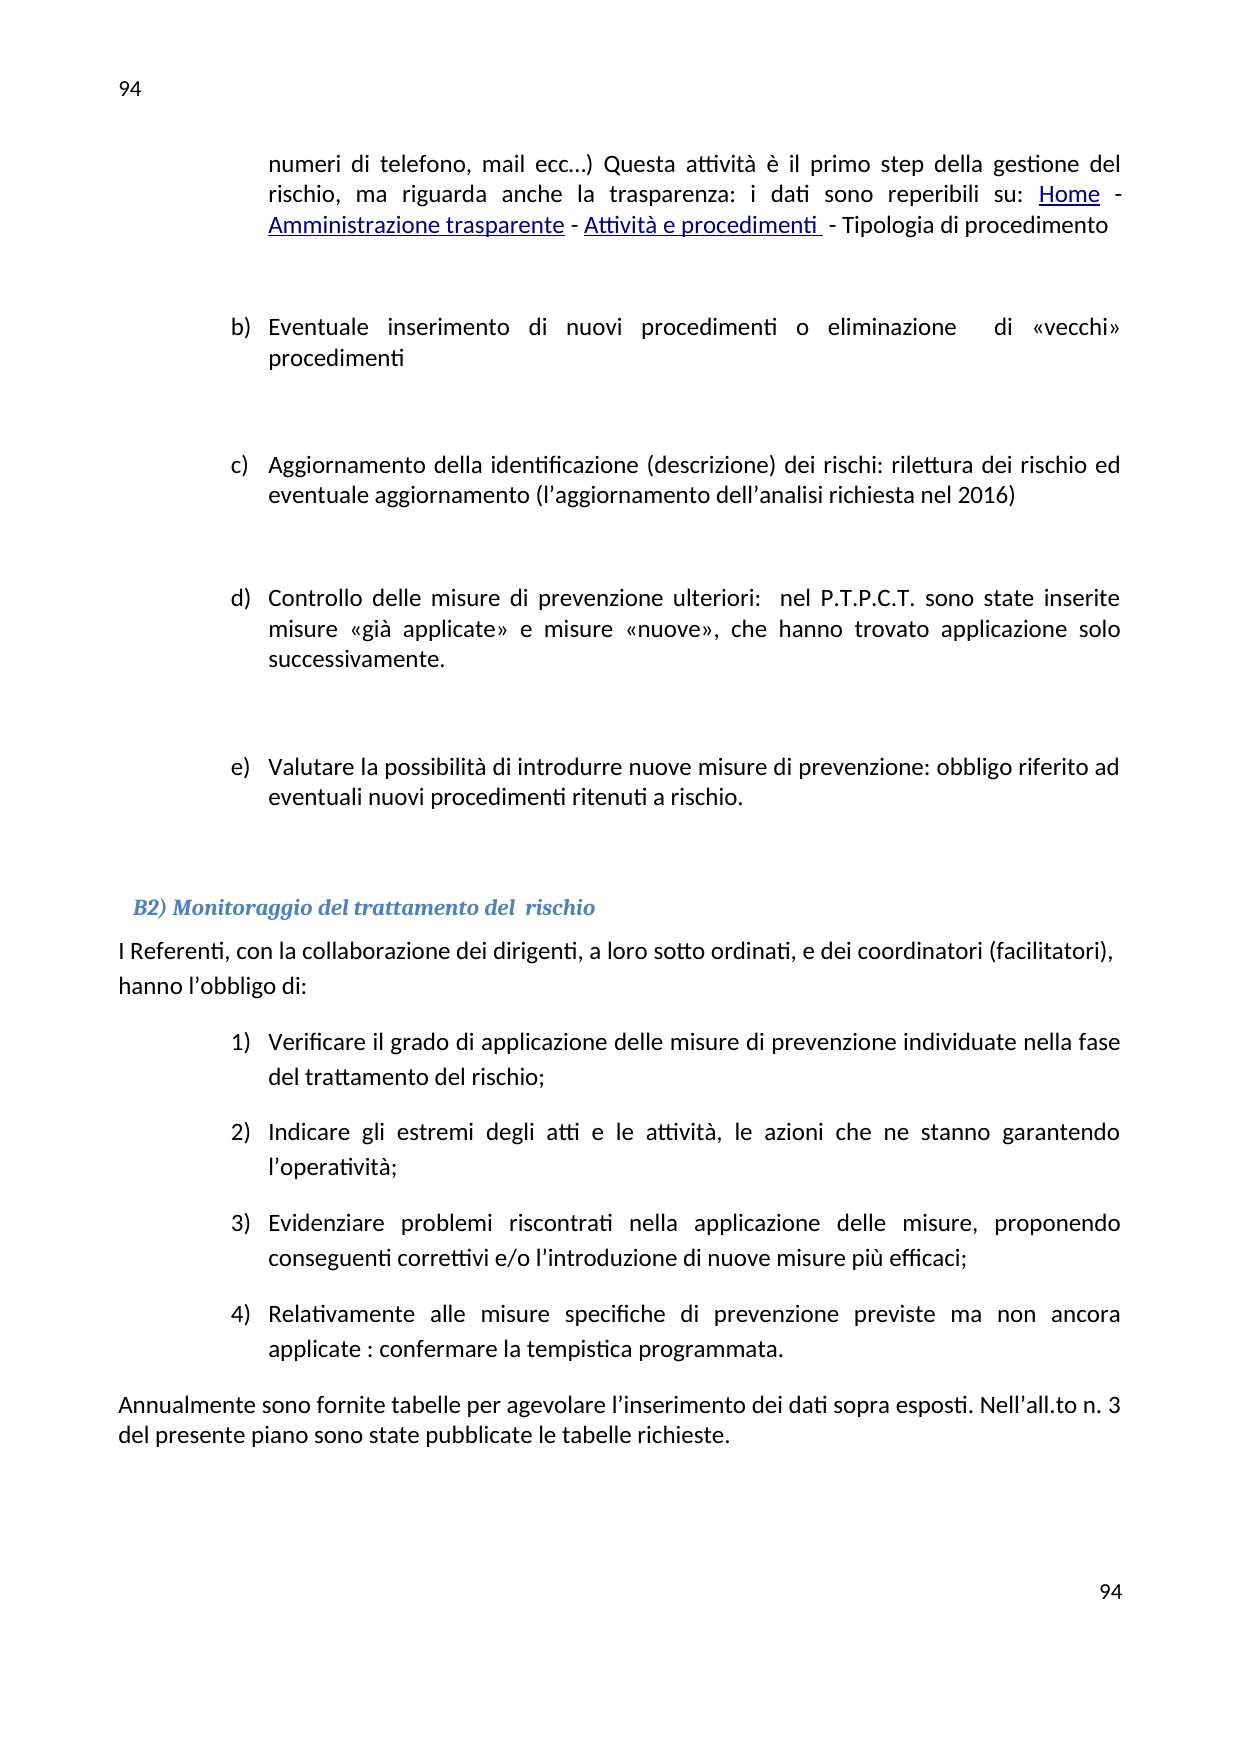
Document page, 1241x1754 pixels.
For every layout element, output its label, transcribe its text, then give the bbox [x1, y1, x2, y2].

list Evidenziare problemi riscontrati nella applicazione delle misure, proponendo conseguenti correttivi e/o l’introduzione di nuove misure più efficaci; [231, 1207, 1122, 1273]
list Indicare gli estremi degli atti e le attività, le azioni che ne stanno garantendo l’operatività; [231, 1117, 1122, 1182]
subtitle B2) Monitoraggio del trattamento del rischio [133, 894, 1122, 921]
list Verificare il grado di applicazione delle misure di prevenzione individuate nella fase del trattamento del rischio; [231, 1026, 1122, 1091]
list Aggiornamento della identificazione (descrizione) dei rischi: rilettura dei rischio ed eventuale aggiornamento (l’aggiornamento dell’analisi richiesta nel 2016) [231, 449, 1122, 510]
list Relativamente alle misure specifiche di prevenzione previste ma non ancora applicate : confermare la tempistica programmata. [231, 1298, 1122, 1364]
list numeri di telefono, mail ecc…) Questa attività è il primo step della gestione del rischio, ma riguarda anche la trasparenza: i dati sono reperibili su: Home - Amministrazione trasparente - Attività e procedimenti - Tipologia di procedimento [231, 148, 1122, 239]
text Annualmente sono fornite tabelle per agevolare l’inserimento dei dati sopra esposti. Nell’all.to n. 3 del presente piano sono state pubblicate le tabelle richieste. [118, 1389, 1122, 1450]
list Valutare la possibilità di introdurre nuove misure di prevenzione: obbligo riferito ad eventuali nuovi procedimenti ritenuti a rischio. [231, 751, 1122, 812]
list Controllo delle misure di prevenzione ulteriori: nel P.T.P.C.T. sono state inserite misure «già applicate» e misure «nuove», che hanno trovato applicazione solo successivamente. [231, 582, 1122, 674]
list Eventuale inserimento di nuovi procedimenti o eliminazione di «vecchi» procedimenti [231, 311, 1122, 372]
text I Referenti, con la collaborazione dei dirigenti, a loro sotto ordinati, e dei coordinatori (facilitatori), hanno l’obbligo di: [118, 935, 1122, 1000]
